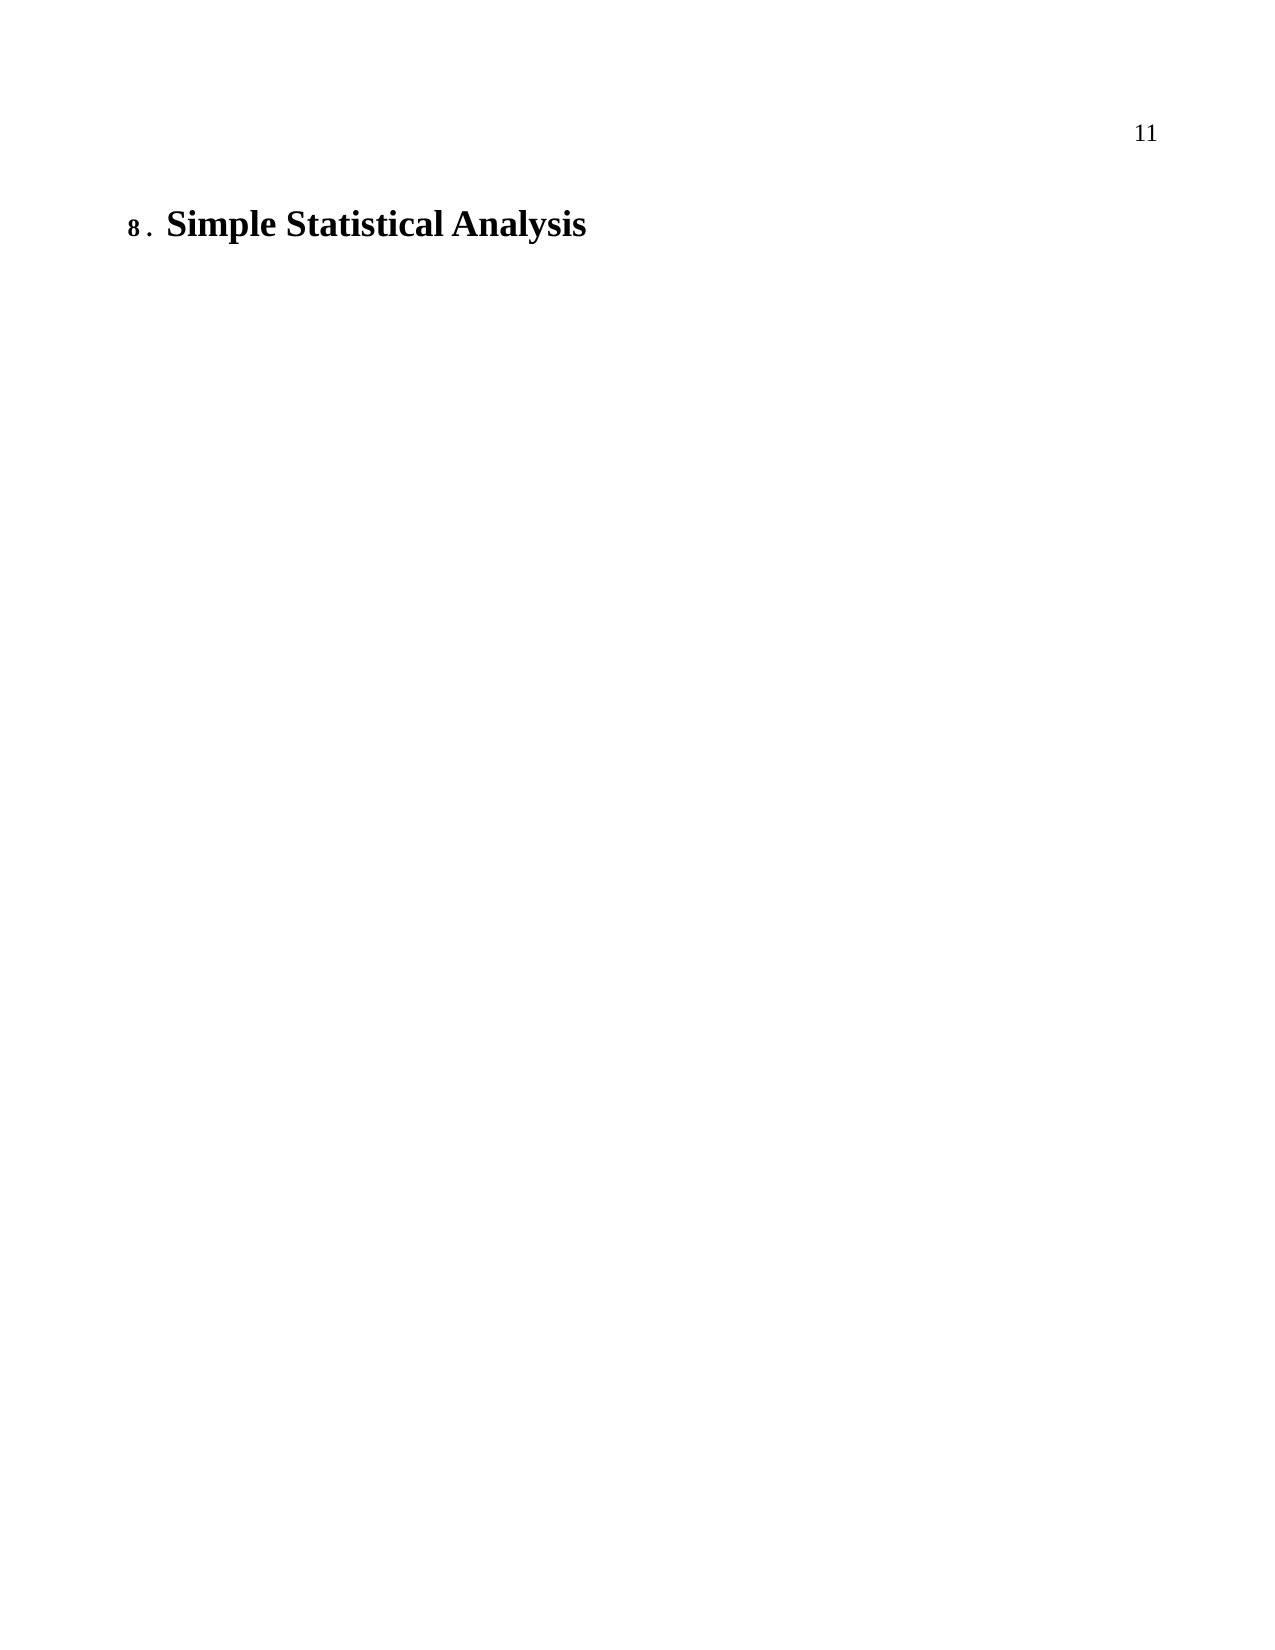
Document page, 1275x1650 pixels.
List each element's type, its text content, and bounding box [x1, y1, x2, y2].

subtitle Simple Statistical Analysis [121, 202, 1158, 245]
